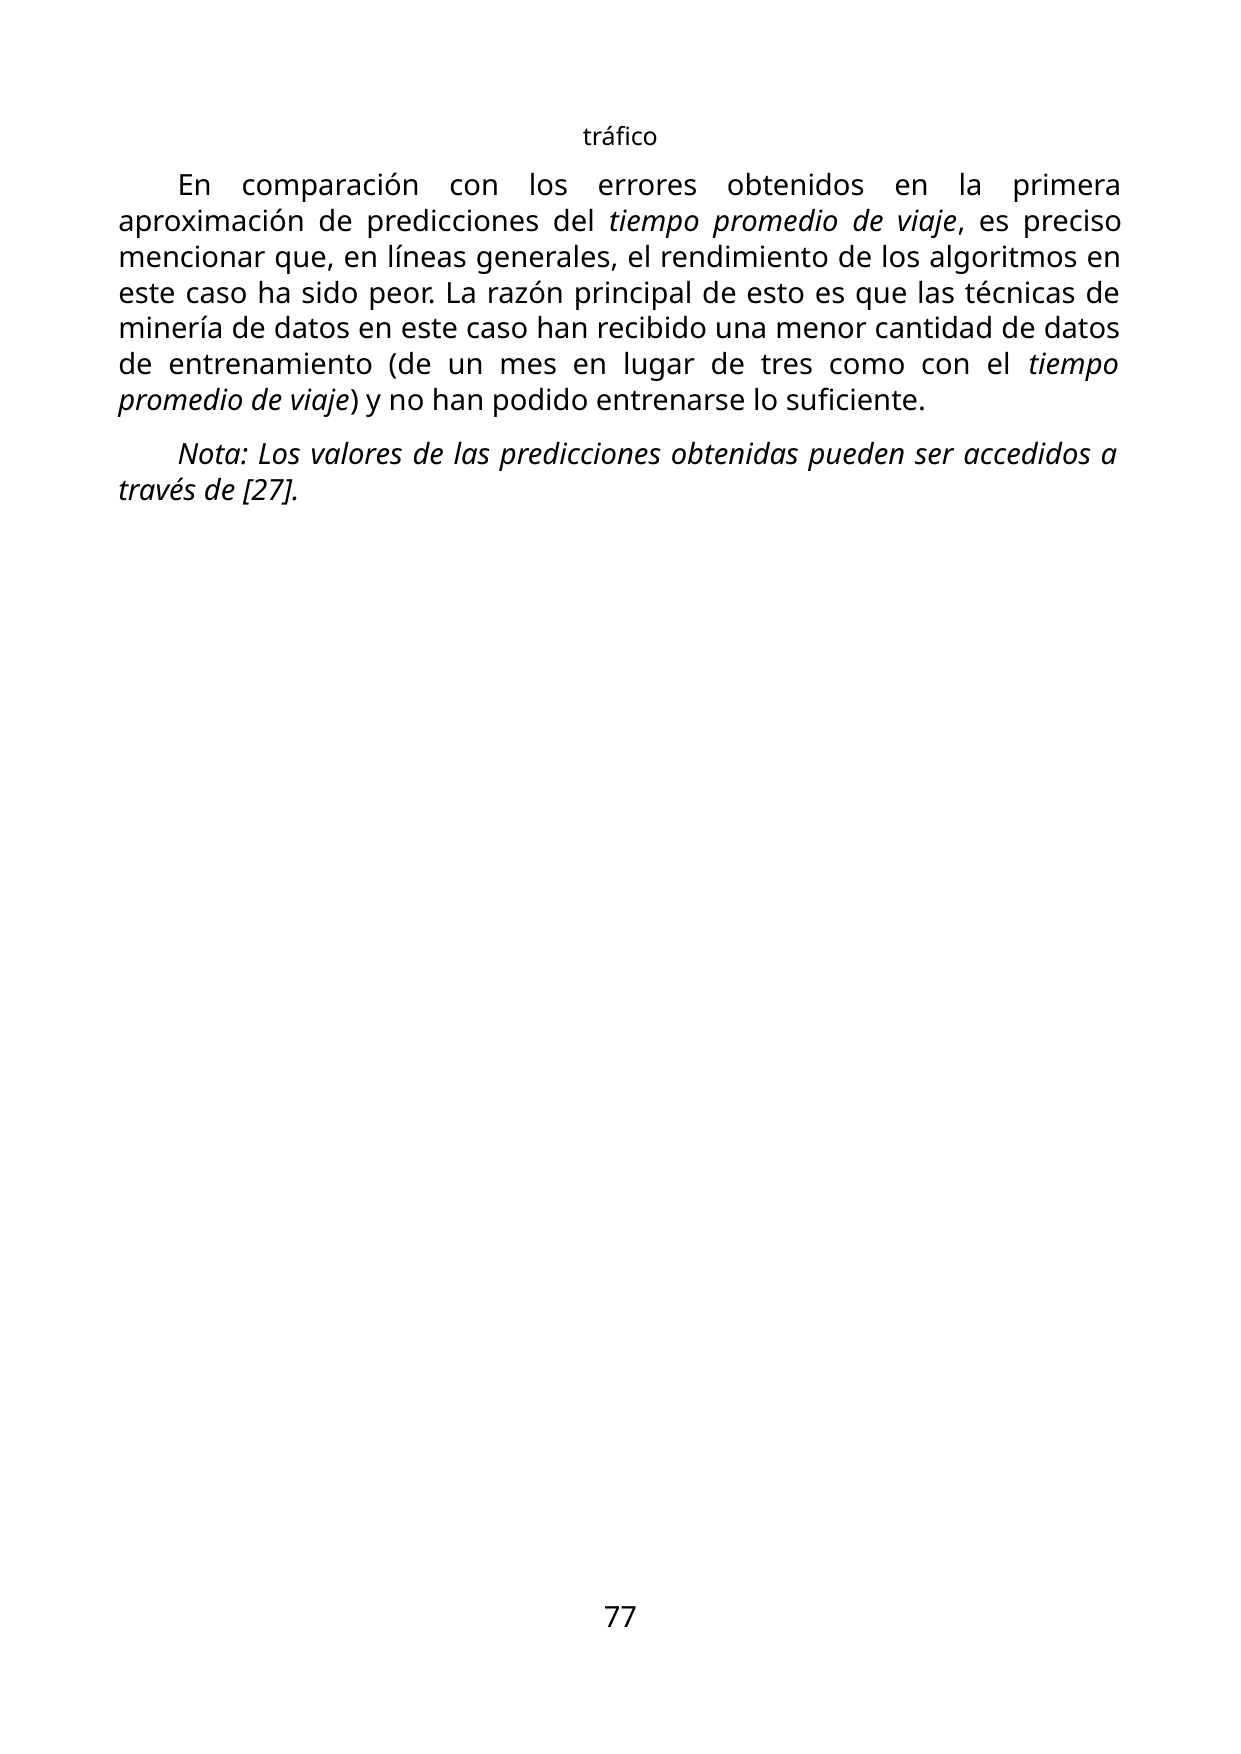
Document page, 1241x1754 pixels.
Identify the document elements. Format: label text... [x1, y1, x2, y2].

text tráfico [118, 118, 1122, 152]
text Nota: Los valores de las predicciones obtenidas pueden ser accedidos a través de [27]. [118, 433, 1122, 509]
text En comparación con los errores obtenidos en la primera aproximación de predicciones del tiempo promedio de viaje, es preciso mencionar que, en líneas generales, el rendimiento de los algoritmos en este caso ha sido peor. La razón principal de esto es que las técnicas de minería de datos en este caso han recibido una menor cantidad de datos de entrenamiento (de un mes en lugar de tres como con el tiempo promedio de viaje) y no han podido entrenarse lo suficiente. [118, 165, 1122, 419]
